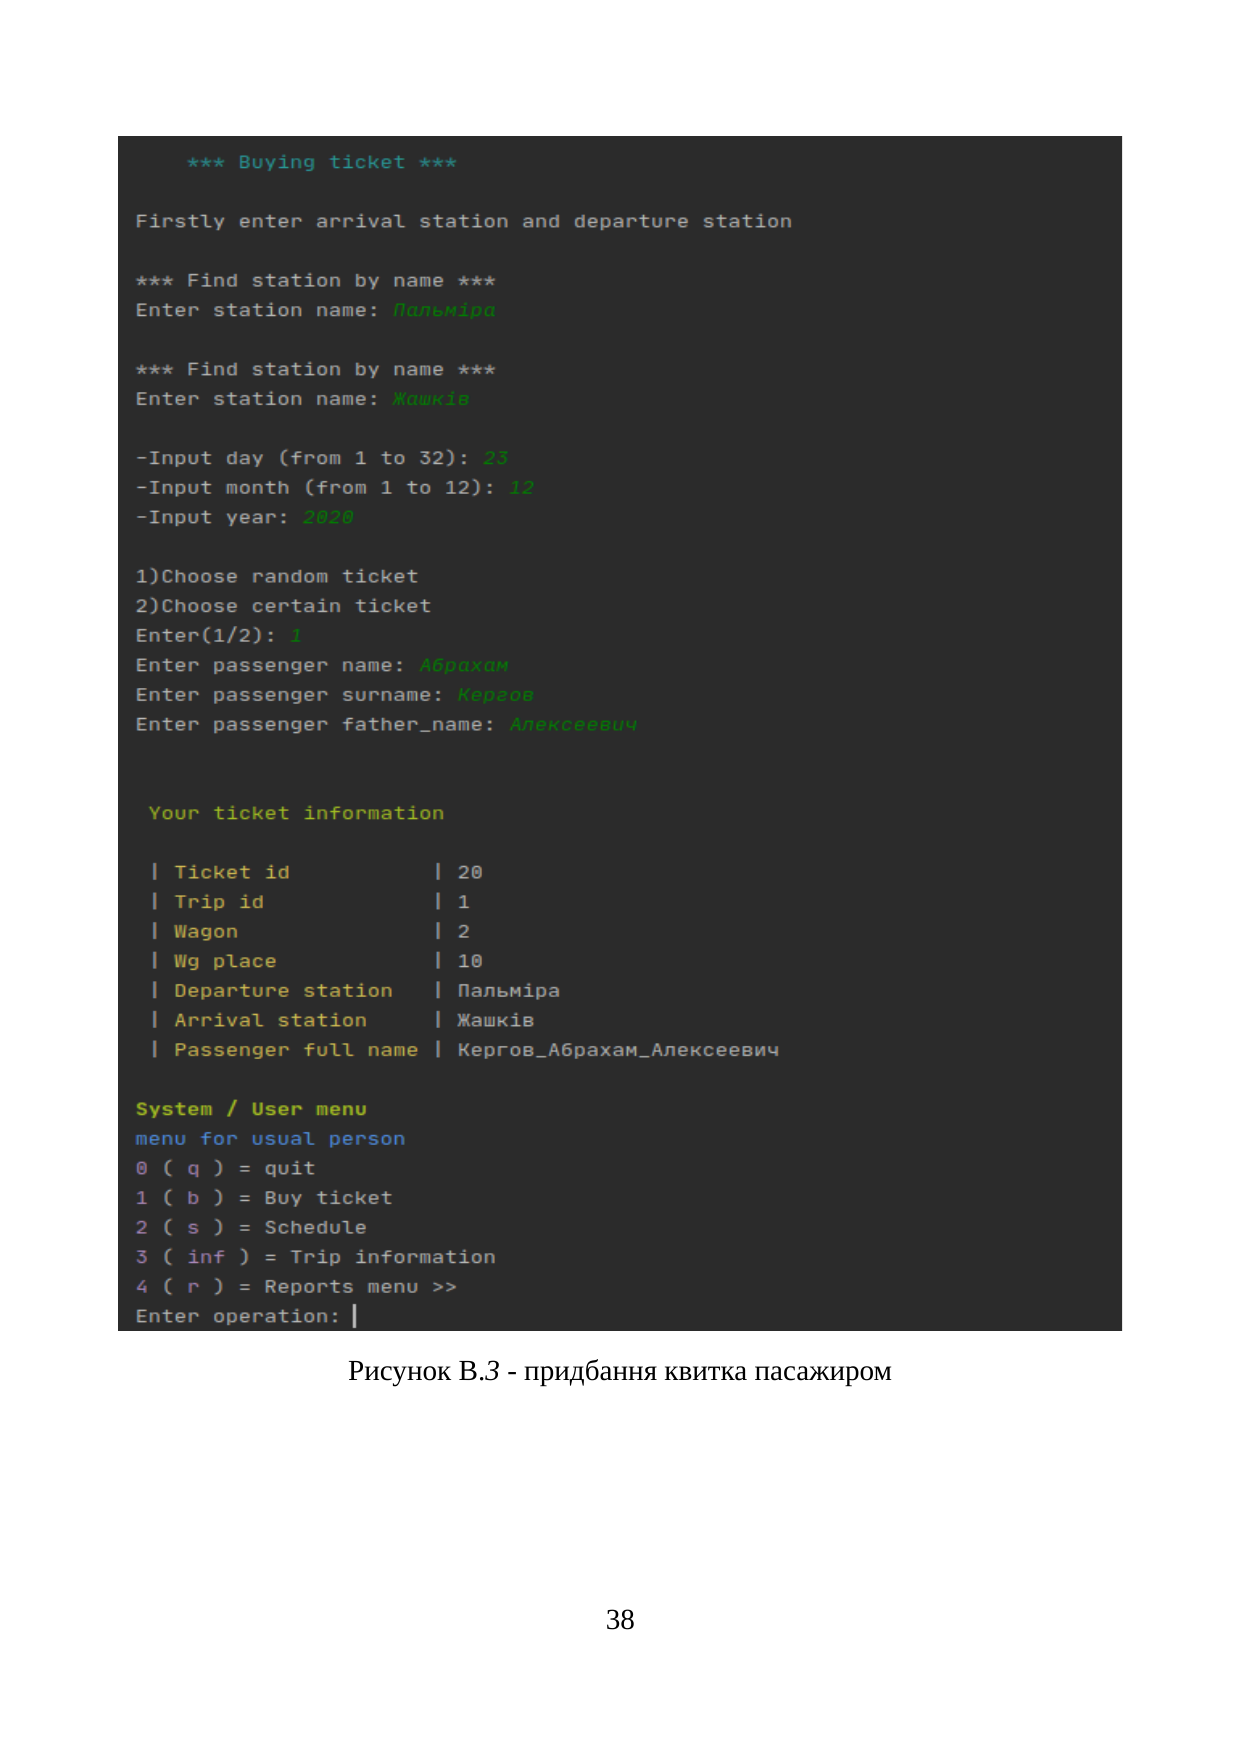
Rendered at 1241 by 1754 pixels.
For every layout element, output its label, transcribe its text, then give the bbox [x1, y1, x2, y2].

text Рисунок В.3 - придбання квитка пасажиром [118, 1331, 1122, 1387]
picture [118, 136, 1123, 1331]
